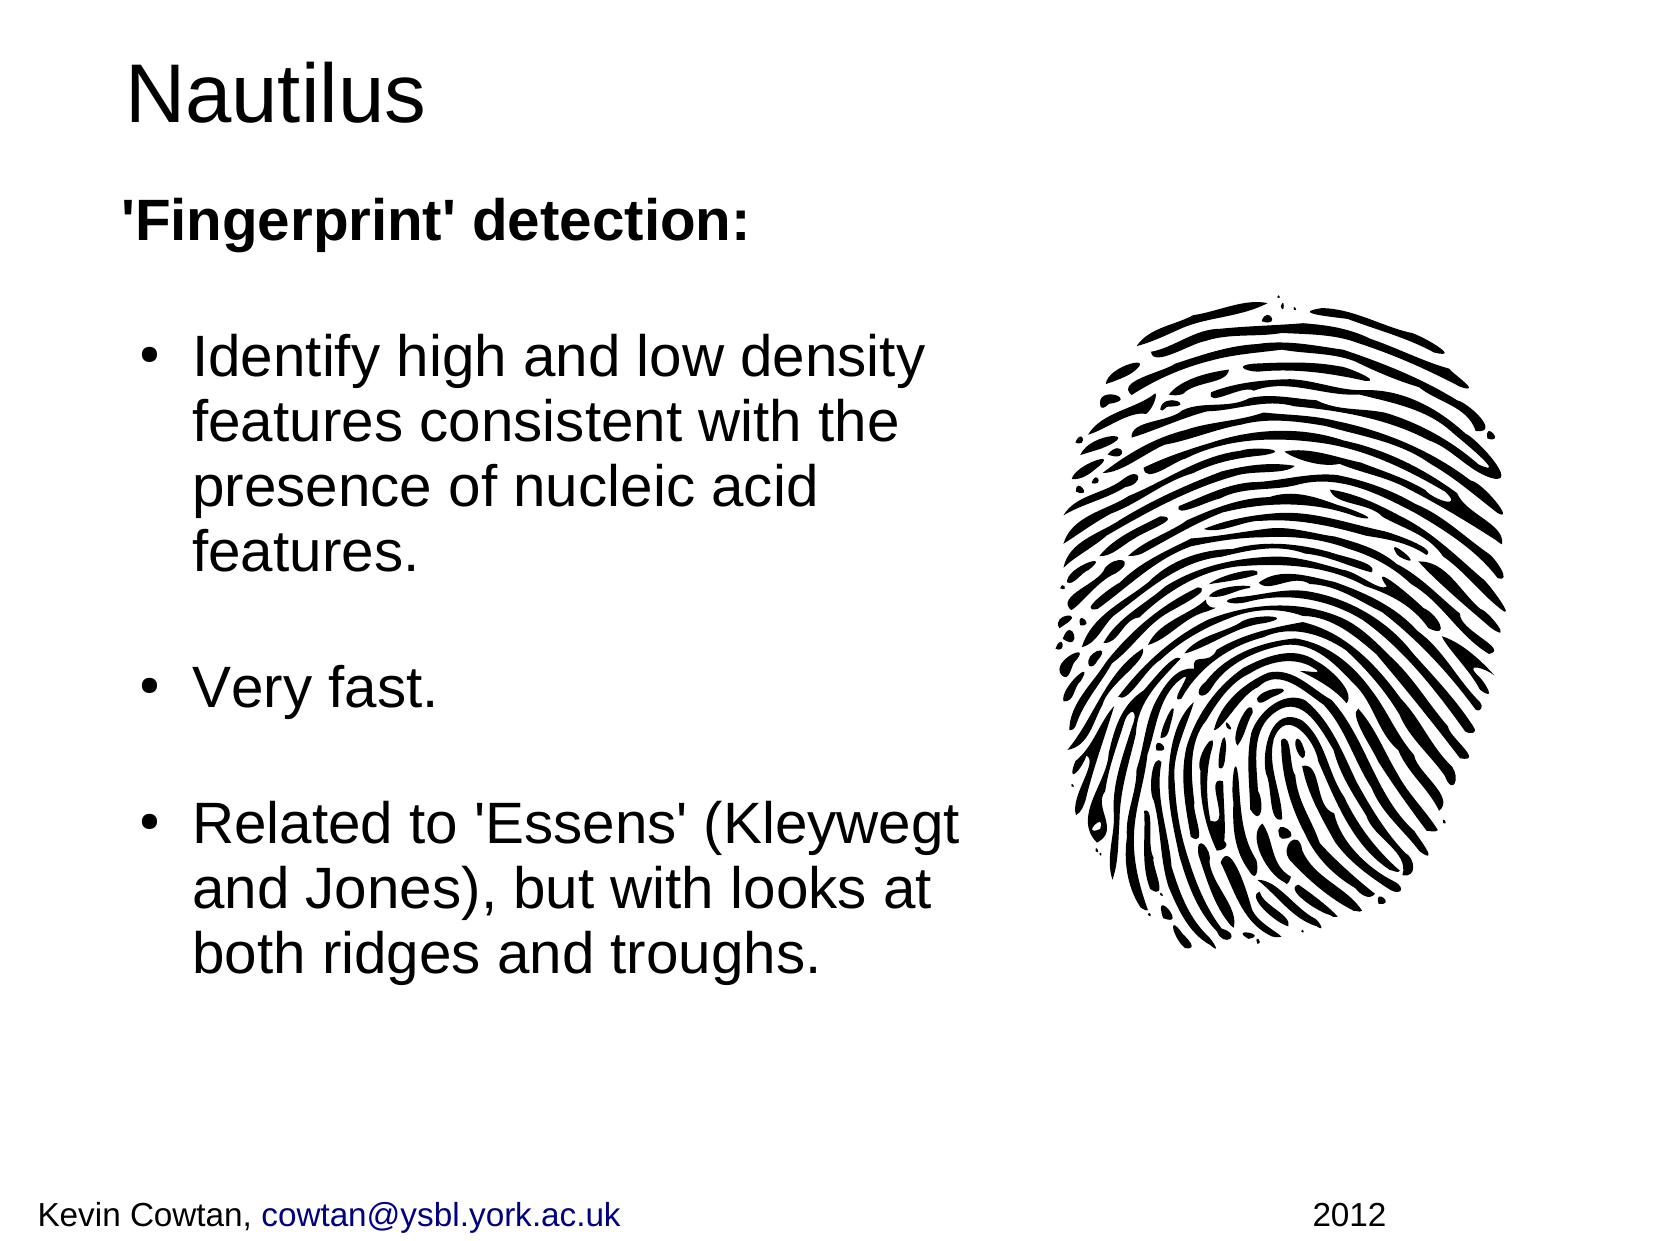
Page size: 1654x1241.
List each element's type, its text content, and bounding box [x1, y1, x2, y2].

picture [1055, 295, 1506, 949]
list 'Fingerprint' detection: Identify high and low density features consistent with the presence of nucleic acid features. Very fast. Related to 'Essens' (Kleywegt and Jones), but with looks at both ridges and troughs. [121, 187, 1063, 1127]
title Nautilus [125, 37, 1538, 151]
